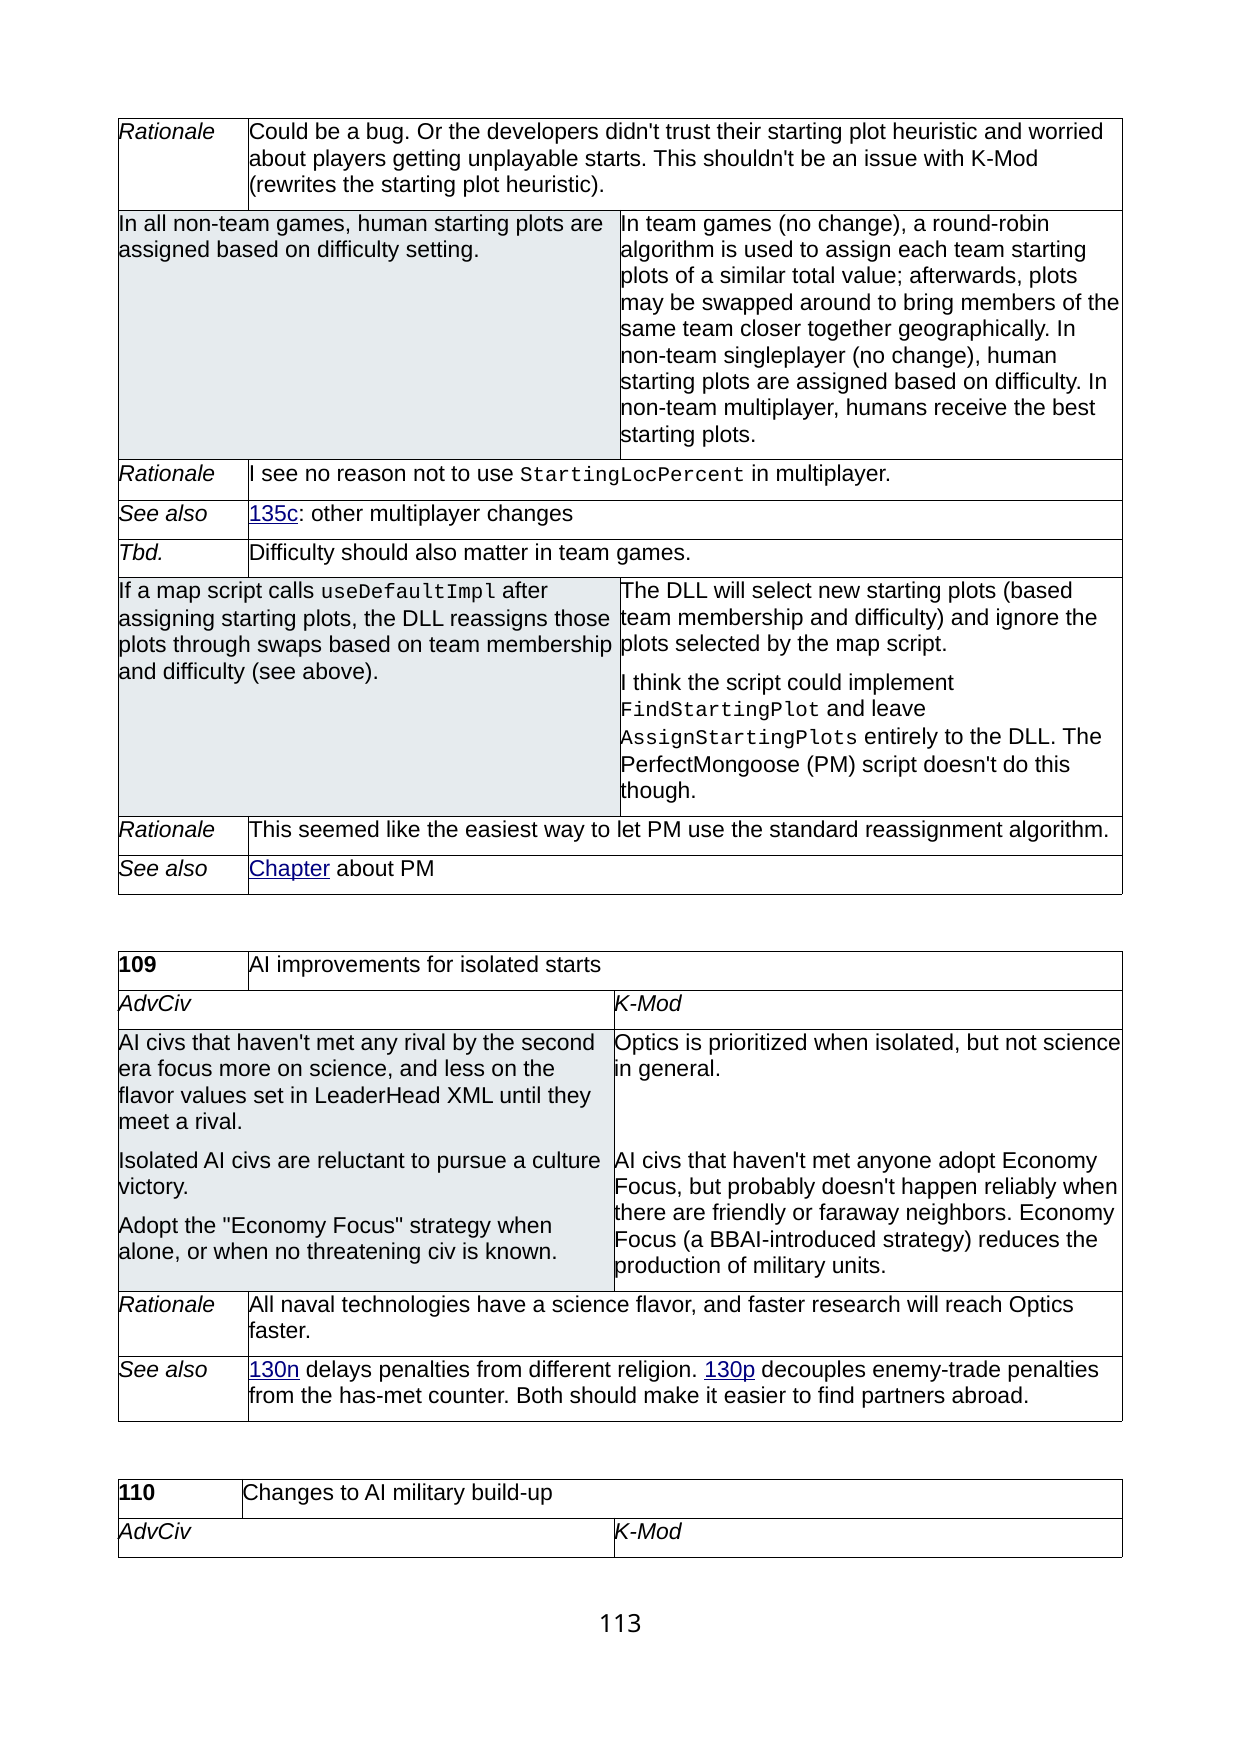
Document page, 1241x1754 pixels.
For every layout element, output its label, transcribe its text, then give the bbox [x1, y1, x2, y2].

table_cell In team games (no change), a round-robin algorithm is used to assign each team starting plots of a similar total value; afterwards, plots may be swapped around to bring members of the same team closer together geographically. In non-team singleplayer (no change), human starting plots are assigned based on difficulty. In non-team multiplayer, humans receive the best starting plots. [621, 211, 1122, 459]
table_cell Could be a bug. Or the developers didn't trust their starting plot heuristic and worried about players getting unplayable starts. This shouldn't be an issue with K-Mod (rewrites the starting plot heuristic). [249, 119, 1122, 210]
table_cell 130n delays penalties from different religion. 130p decouples enemy-trade penalties from the has-met counter. Both should make it easier to find partners abroad. [249, 1357, 1122, 1421]
table_header 109 [119, 952, 248, 990]
table_cell AdvCiv [119, 1519, 614, 1557]
table_header AI improvements for isolated starts [249, 952, 1122, 990]
table_cell K-Mod [615, 1519, 1122, 1557]
table_cell See also [119, 501, 248, 538]
table_cell Rationale [119, 1292, 248, 1356]
table_header 110 [119, 1480, 242, 1518]
table_cell Difficulty should also matter in team games. [249, 540, 1122, 577]
table_cell In all non-team games, human starting plots are assigned based on difficulty setting. [119, 211, 620, 459]
table_cell Rationale [119, 119, 248, 210]
table_cell If a map script calls useDefaultImpl after assigning starting plots, the DLL reassigns those plots through swaps based on team membership and difficulty (see above). [119, 578, 620, 816]
table_cell This seemed like the easiest way to let PM use the standard reassignment algorithm. [249, 817, 1122, 854]
table_cell K-Mod [615, 991, 1122, 1029]
table_cell AdvCiv [119, 991, 614, 1029]
table_cell Optics is prioritized when isolated, but not science in general. AI civs that haven't met anyone adopt Economy Focus, but probably doesn't happen reliably when there are friendly or faraway neighbors. Economy Focus (a BBAI-introduced strategy) reduces the production of military units. [615, 1030, 1122, 1291]
table_cell See also [119, 856, 248, 893]
table_cell Rationale [119, 817, 248, 854]
table_cell I see no reason not to use StartingLocPercent in multiplayer. [249, 460, 1122, 499]
table_cell The DLL will select new starting plots (based team membership and difficulty) and ignore the plots selected by the map script. I think the script could implement FindStartingPlot and leave AssignStartingPlots entirely to the DLL. The PerfectMongoose (PM) script doesn't do this though. [621, 578, 1122, 816]
table_cell Chapter about PM [249, 856, 1122, 893]
table_cell See also [119, 1357, 248, 1421]
table_header Changes to AI military build-up [243, 1480, 1122, 1518]
table_cell 135c: other multiplayer changes [249, 501, 1122, 538]
table_cell Rationale [119, 460, 248, 499]
table_cell Tbd. [119, 540, 248, 577]
table_cell All naval technologies have a science flavor, and faster research will reach Optics faster. [249, 1292, 1122, 1356]
table_cell AI civs that haven't met any rival by the second era focus more on science, and less on the flavor values set in LeaderHead XML until they meet a rival. Isolated AI civs are reluctant to pursue a culture victory. Adopt the "Economy Focus" strategy when alone, or when no threatening civ is known. [119, 1030, 614, 1291]
